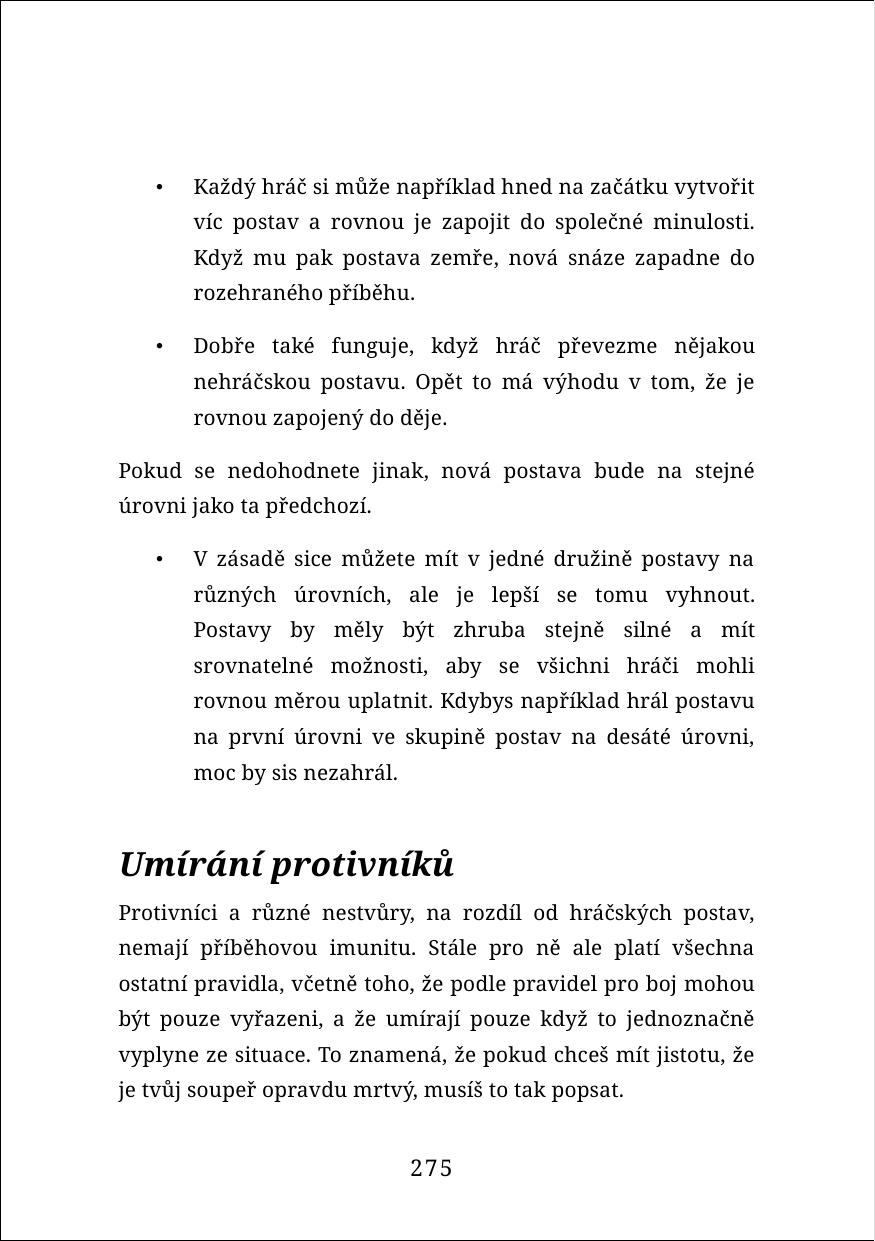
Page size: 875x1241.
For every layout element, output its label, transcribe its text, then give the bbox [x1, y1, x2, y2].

list Každý hráč si může například hned na začátku vytvořit víc postav a rovnou je zapojit do společné minulosti. Když mu pak postava zemře, nová snáze zapadne do rozehraného příběhu. [156, 172, 756, 307]
text Pokud se nedohodnete jinak, nová postava bude na stejné úrovni jako ta předchozí. [118, 456, 756, 520]
text Protivníci a různé nestvůry, na rozdíl od hráčských postav, nemají příběhovou imunitu. Stále pro ně ale platí všechna ostatní pravidla, včetně toho, že podle pravidel pro boj mohou být pouze vyřazeni, a že umírají pouze když to jednoznačně vyplyne ze situace. To znamená, že pokud chceš mít jistotu, že je tvůj soupeř opravdu mrtvý, musíš to tak popsat. [118, 898, 756, 1104]
list V zásadě sice můžete mít v jedné družině postavy na různých úrovních, ale je lepší se tomu vyhnout. Postavy by měly být zhruba stejně silné a mít srovnatelné možnosti, aby se všichni hráči mohli rovnou měrou uplatnit. Kdybys například hrál postavu na první úrovni ve skupině postav na desáté úrovni, moc by sis nezahrál. [156, 544, 756, 786]
subtitle Umírání protivníků [118, 841, 756, 886]
list Dobře také funguje, když hráč převezme nějakou nehráčskou postavu. Opět to má výhodu v tom, že je rovnou zapojený do děje. [156, 332, 756, 431]
